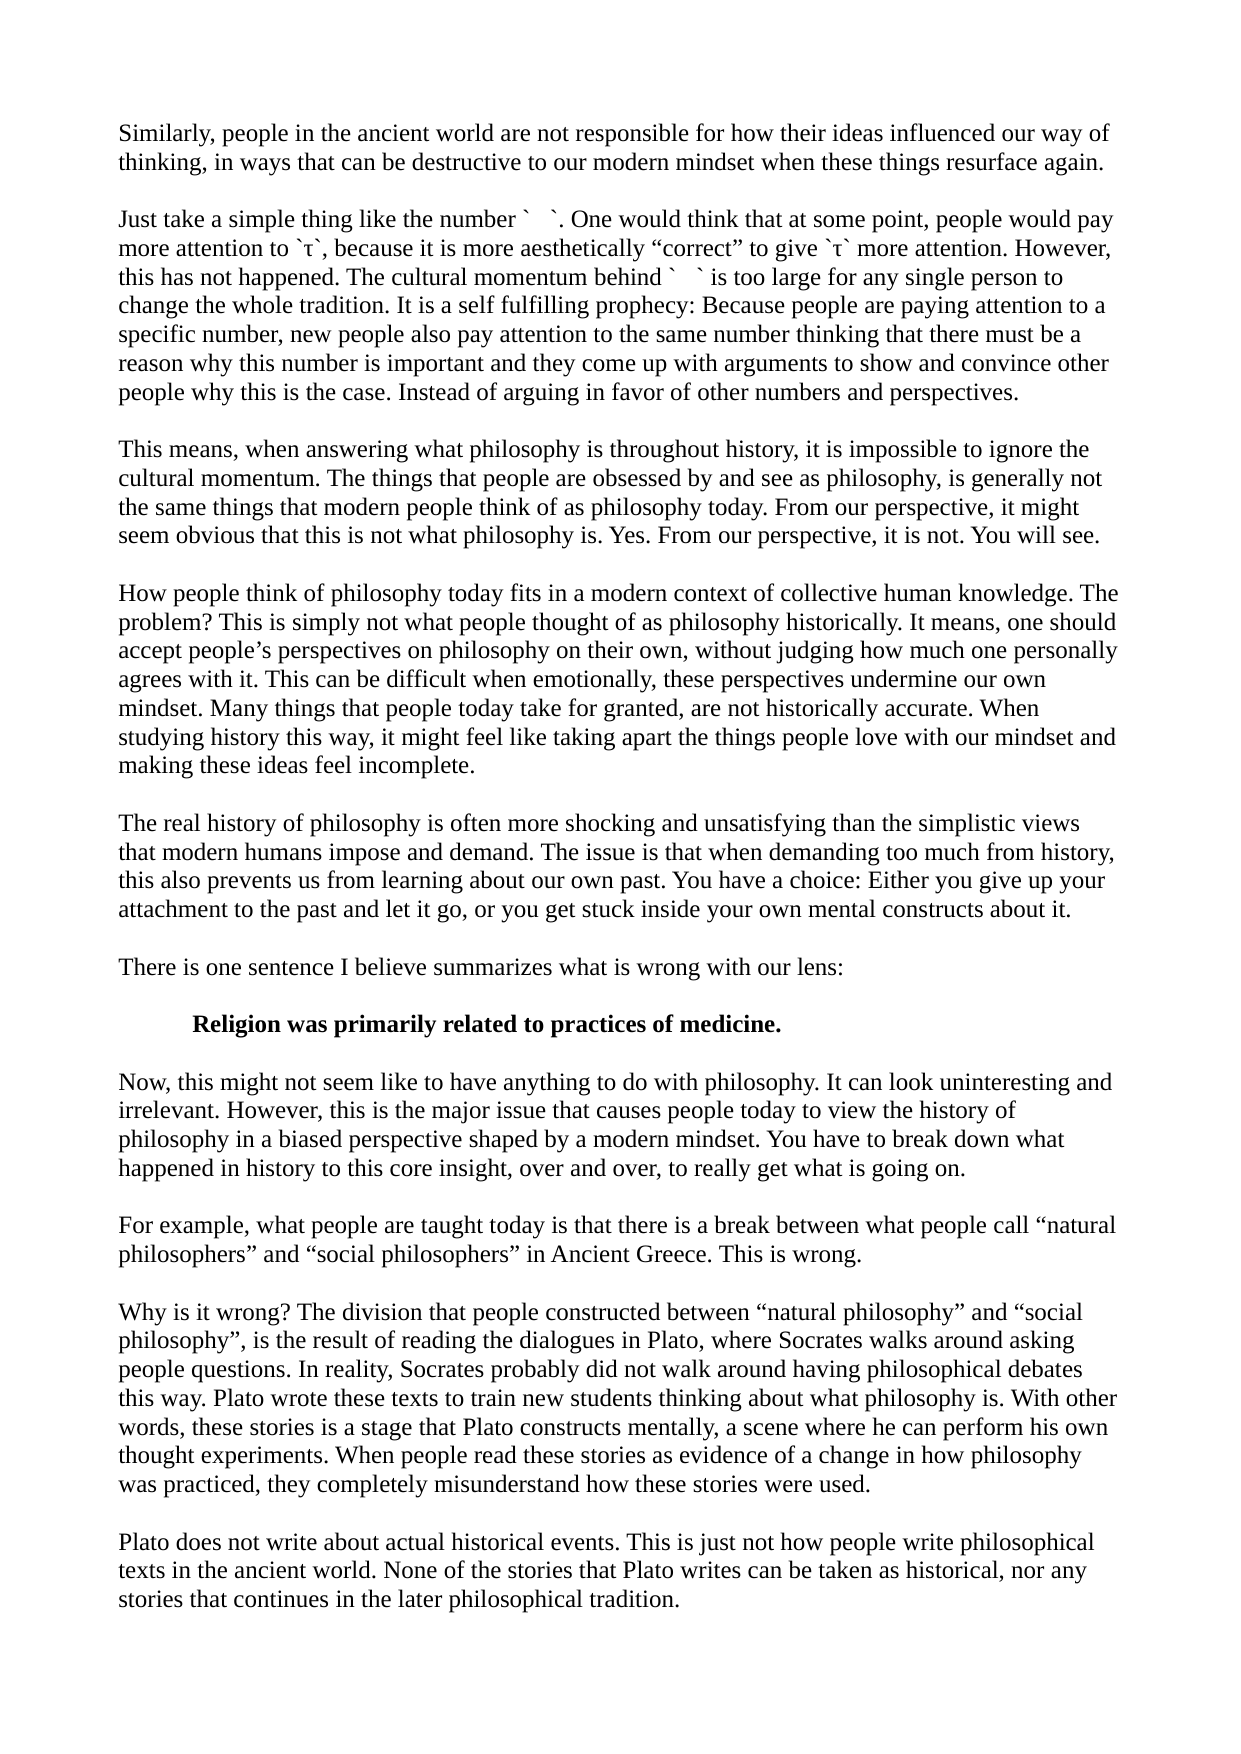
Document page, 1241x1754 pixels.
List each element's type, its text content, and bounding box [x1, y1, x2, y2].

text There is one sentence I believe summarizes what is wrong with our lens: [118, 952, 1122, 981]
text The real history of philosophy is often more shocking and unsatisfying than the simplistic views that modern humans impose and demand. The issue is that when demanding too much from history, this also prevents us from learning about our own past. You have a choice: Either you give up your attachment to the past and let it go, or you get stuck inside your own mental constructs about it. [118, 808, 1122, 923]
text Religion was primarily related to practices of medicine. [118, 1009, 1122, 1038]
text Just take a simple thing like the number `𝜋`. One would think that at some point, people would pay more attention to `τ`, because it is more aesthetically “correct” to give `τ` more attention. However, this has not happened. The cultural momentum behind `𝜋` is too large for any single person to change the whole tradition. It is a self fulfilling prophecy: Because people are paying attention to a specific number, new people also pay attention to the same number thinking that there must be a reason why this number is important and they come up with arguments to show and convince other people why this is the case. Instead of arguing in favor of other numbers and perspectives. [118, 204, 1122, 406]
text Why is it wrong? The division that people constructed between “natural philosophy” and “social philosophy”, is the result of reading the dialogues in Plato, where Socrates walks around asking people questions. In reality, Socrates probably did not walk around having philosophical debates this way. Plato wrote these texts to train new students thinking about what philosophy is. With other words, these stories is a stage that Plato constructs mentally, a scene where he can perform his own thought experiments. When people read these stories as evidence of a change in how philosophy was practiced, they completely misunderstand how these stories were used. [118, 1297, 1122, 1498]
text This means, when answering what philosophy is throughout history, it is impossible to ignore the cultural momentum. The things that people are obsessed by and see as philosophy, is generally not the same things that modern people think of as philosophy today. From our perspective, it might seem obvious that this is not what philosophy is. Yes. From our perspective, it is not. You will see. How people think of philosophy today fits in a modern context of collective human knowledge. The problem? This is simply not what people thought of as philosophy historically. It means, one should accept people’s perspectives on philosophy on their own, without judging how much one personally agrees with it. This can be difficult when emotionally, these perspectives undermine our own mindset. Many things that people today take for granted, are not historically accurate. When studying history this way, it might feel like taking apart the things people love with our mindset and making these ideas feel incomplete. [118, 434, 1122, 779]
text For example, what people are taught today is that there is a break between what people call “natural philosophers” and “social philosophers” in Ancient Greece. This is wrong. [118, 1211, 1122, 1268]
text Similarly, people in the ancient world are not responsible for how their ideas influenced our way of thinking, in ways that can be destructive to our modern mindset when these things resurface again. [118, 118, 1122, 176]
text Plato does not write about actual historical events. This is just not how people write philosophical texts in the ancient world. None of the stories that Plato writes can be taken as historical, nor any stories that continues in the later philosophical tradition. [118, 1527, 1122, 1613]
text Now, this might not seem like to have anything to do with philosophy. It can look uninteresting and irrelevant. However, this is the major issue that causes people today to view the history of philosophy in a biased perspective shaped by a modern mindset. You have to break down what happened in history to this core insight, over and over, to really get what is going on. [118, 1067, 1122, 1182]
